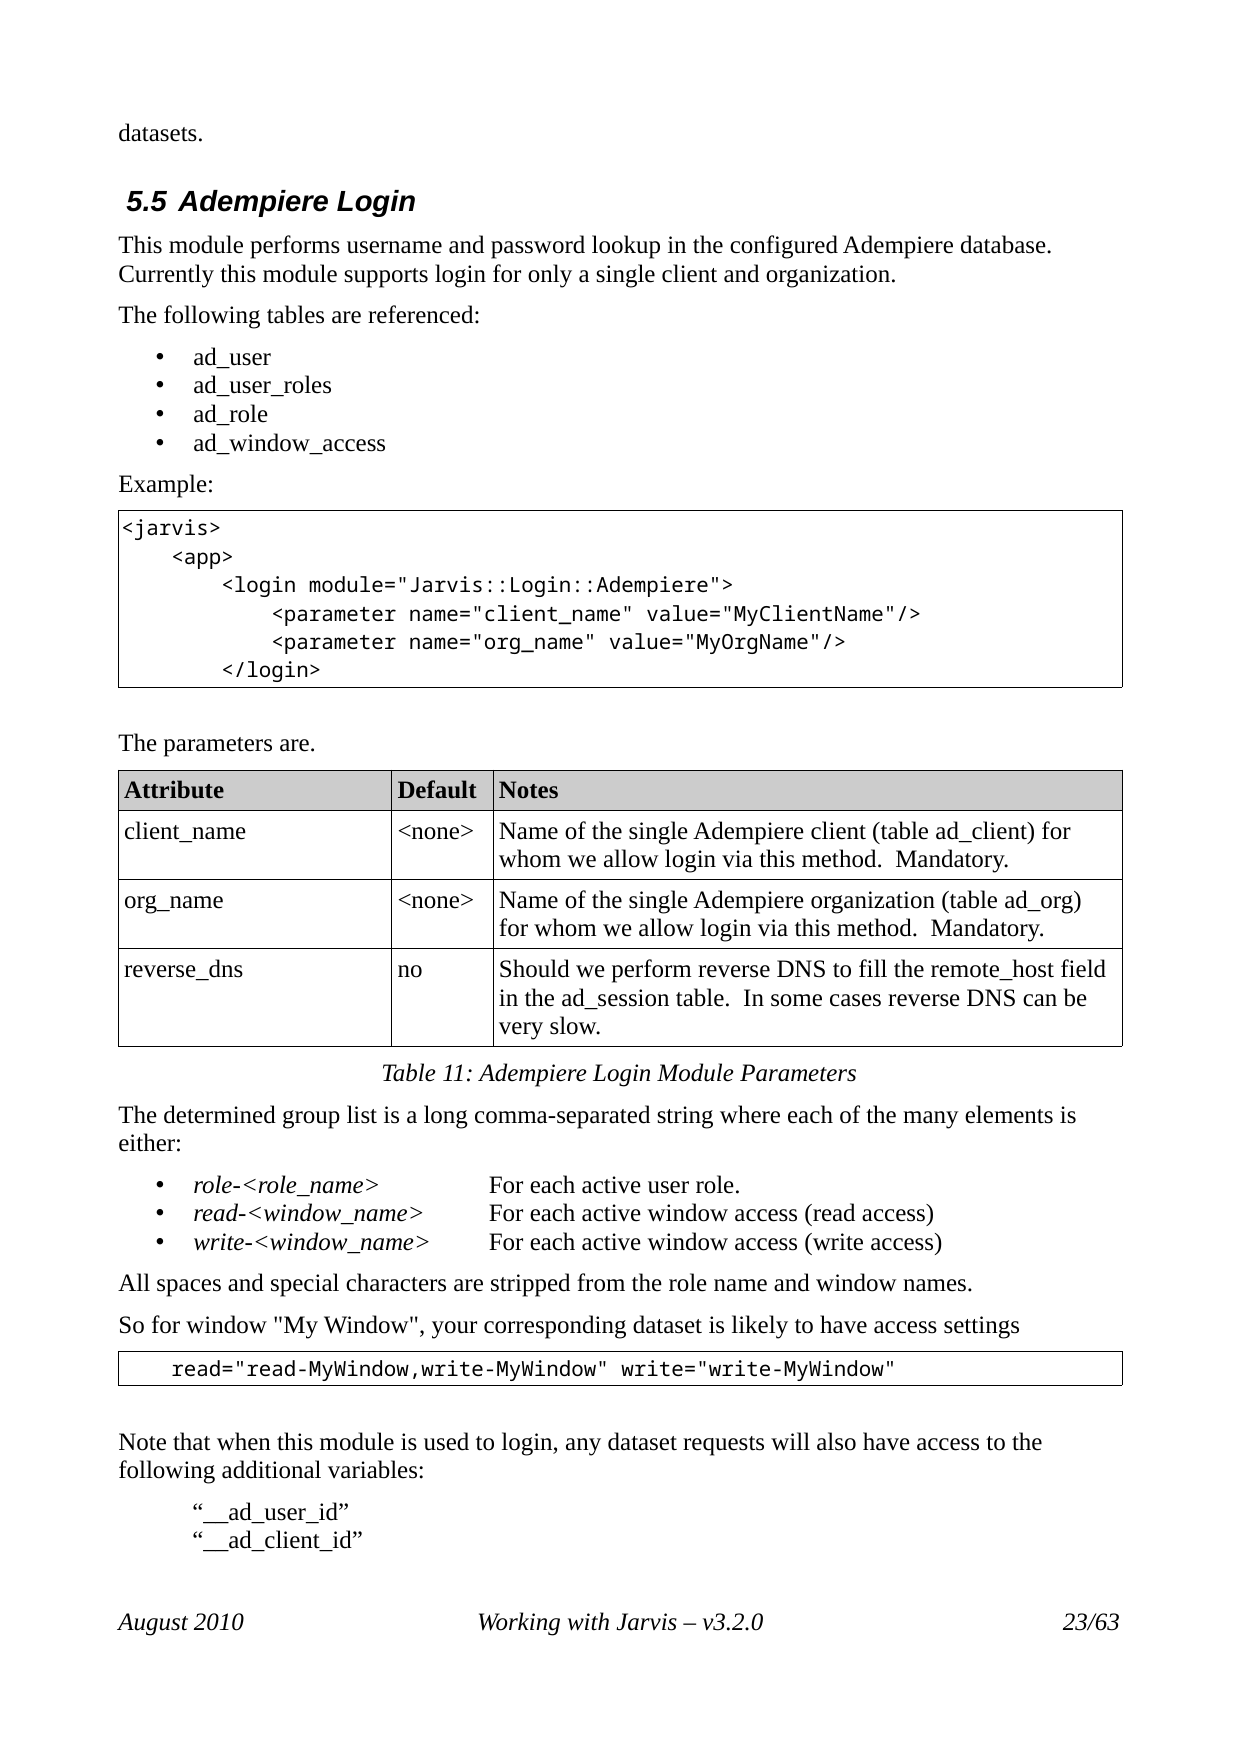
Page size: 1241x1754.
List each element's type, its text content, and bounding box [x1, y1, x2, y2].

text <parameter name="org_name" value="MyOrgName"/> [119, 624, 1122, 653]
table_cell Should we perform reverse DNS to fill the remote_host field in the ad_session table. In some cases reverse DNS can be very slow. [494, 949, 1122, 1046]
table_cell no [392, 949, 493, 1046]
text <jarvis> [119, 511, 1122, 539]
subtitle Adempiere Login [118, 184, 1122, 218]
text Note that when this module is used to login, any dataset requests will also have access to the following additional variables: [118, 1427, 1122, 1484]
text datasets. [118, 118, 1122, 147]
list ad_user [156, 342, 1122, 370]
table_cell Name of the single Adempiere client (table ad_client) for whom we allow login via this method. Mandatory. [494, 811, 1122, 879]
table_cell client_name [119, 811, 391, 879]
text The determined group list is a long comma-separated string where each of the many elements is either: [118, 1100, 1122, 1157]
table_cell reverse_dns [119, 949, 391, 1046]
table_cell <none> [392, 880, 493, 948]
text </login> [119, 653, 1122, 687]
text Example: [118, 469, 1122, 498]
text Table 11: Adempiere Login Module Parameters [118, 1058, 1122, 1087]
text “__ad_user_id” “__ad_client_id” [118, 1497, 1122, 1554]
text So for window "My Window", your corresponding dataset is likely to have access settings [118, 1310, 1122, 1338]
text All spaces and special characters are stripped from the role name and window names. [118, 1268, 1122, 1297]
table_cell Name of the single Adempiere organization (table ad_org) for whom we allow login via this method. Mandatory. [494, 880, 1122, 948]
table_header Notes [494, 771, 1122, 810]
table_header Default [392, 771, 493, 810]
text <parameter name="client_name" value="MyClientName"/> [119, 596, 1122, 624]
list write-<window_name> For each active window access (write access) [156, 1227, 1122, 1256]
list role-<role_name> For each active user role. [156, 1170, 1122, 1198]
text read="read-MyWindow,write-MyWindow" write="write-MyWindow" [119, 1352, 1122, 1385]
list ad_user_roles [156, 370, 1122, 399]
text This module performs username and password lookup in the configured Adempiere database. Currently this module supports login for only a single client and organization. [118, 230, 1122, 288]
list ad_window_access [156, 428, 1122, 457]
text The parameters are. [118, 728, 1122, 757]
text <login module="Jarvis::Login::Adempiere"> [119, 567, 1122, 596]
text The following tables are referenced: [118, 300, 1122, 329]
table_cell org_name [119, 880, 391, 948]
table_header Attribute [119, 771, 391, 810]
text <app> [119, 539, 1122, 567]
list ad_role [156, 399, 1122, 428]
list read-<window_name> For each active window access (read access) [156, 1198, 1122, 1227]
table_cell <none> [392, 811, 493, 879]
